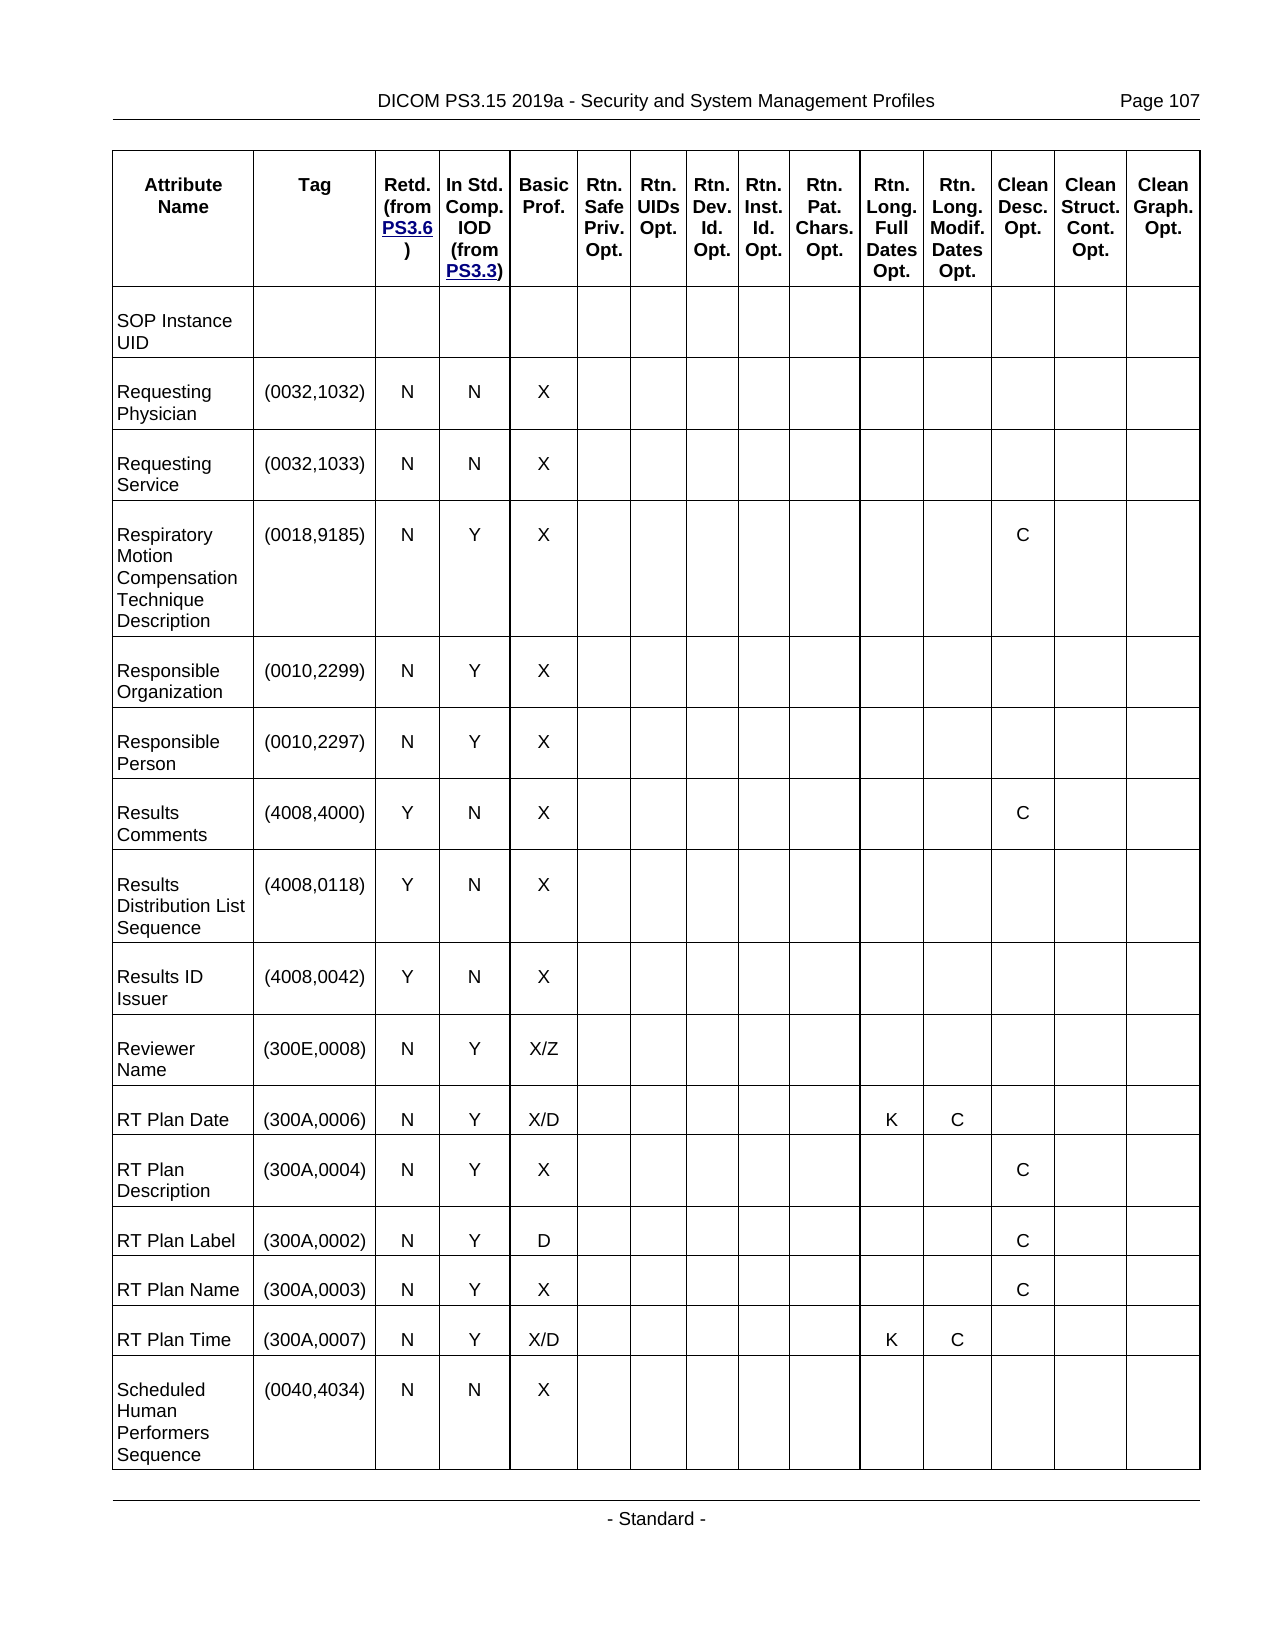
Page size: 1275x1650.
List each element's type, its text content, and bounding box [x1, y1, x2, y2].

table_cell [631, 430, 686, 500]
table_cell C [924, 1086, 991, 1134]
table_cell X [511, 358, 577, 428]
table_cell [1127, 943, 1199, 1013]
table_header Rtn. Pat. Chars. Opt. [790, 151, 859, 286]
table_cell [861, 287, 923, 357]
table_cell [631, 501, 686, 636]
table_cell (300A,0002) [254, 1207, 375, 1255]
table_cell X [511, 1135, 577, 1206]
table_cell [992, 1356, 1054, 1469]
table_cell [992, 943, 1054, 1013]
table_cell [578, 1135, 630, 1206]
table_header Rtn. Long. Modif. Dates Opt. [924, 151, 991, 286]
table_cell RT Plan Time [113, 1306, 253, 1355]
table_cell X [511, 1356, 577, 1469]
table_cell [790, 708, 859, 778]
table_cell Responsible Organization [113, 637, 253, 707]
table_cell [924, 358, 991, 428]
table_cell [1055, 358, 1126, 428]
table_cell [924, 850, 991, 942]
table_cell [1055, 1086, 1126, 1134]
table_cell [992, 708, 1054, 778]
table_cell [739, 358, 789, 428]
table_cell N [376, 1015, 439, 1085]
table_cell [1127, 708, 1199, 778]
table_cell N [440, 779, 509, 849]
table_cell [924, 708, 991, 778]
table_cell (300A,0003) [254, 1256, 375, 1305]
table_cell [1127, 1207, 1199, 1255]
table_cell [578, 358, 630, 428]
table_cell [578, 1015, 630, 1085]
table_cell Results ID Issuer [113, 943, 253, 1013]
table_cell [1127, 850, 1199, 942]
table_cell [631, 637, 686, 707]
table_cell (300A,0004) [254, 1135, 375, 1206]
table_cell [687, 637, 738, 707]
table_cell Y [376, 850, 439, 942]
table_cell RT Plan Name [113, 1256, 253, 1305]
table_cell (0032,1032) [254, 358, 375, 428]
table_cell [631, 1256, 686, 1305]
table_cell [790, 501, 859, 636]
table_cell X [511, 943, 577, 1013]
table_cell [739, 779, 789, 849]
table_cell (0010,2297) [254, 708, 375, 778]
table_cell [992, 1015, 1054, 1085]
table_cell (0040,4034) [254, 1356, 375, 1469]
table_cell [578, 287, 630, 357]
table_cell [992, 850, 1054, 942]
table_cell Scheduled Human Performers Sequence [113, 1356, 253, 1469]
table_cell Y [440, 1015, 509, 1085]
table_cell (300A,0006) [254, 1086, 375, 1134]
table_cell [739, 637, 789, 707]
table_header Rtn. Safe Priv. Opt. [578, 151, 630, 286]
table_cell [631, 708, 686, 778]
table_cell [739, 1086, 789, 1134]
table_cell [687, 943, 738, 1013]
table_cell [790, 637, 859, 707]
table_cell [687, 287, 738, 357]
table_cell [1127, 430, 1199, 500]
table_header Rtn. Dev. Id. Opt. [687, 151, 738, 286]
table_cell [631, 1086, 686, 1134]
table_cell [790, 1306, 859, 1355]
table_cell [1127, 287, 1199, 357]
table_cell [790, 287, 859, 357]
table_cell [687, 708, 738, 778]
table_cell [687, 1356, 738, 1469]
table_cell [578, 1306, 630, 1355]
table_cell [1127, 779, 1199, 849]
table_cell [739, 430, 789, 500]
table_cell [578, 779, 630, 849]
table_cell Y [440, 501, 509, 636]
table_cell [440, 287, 509, 357]
table_cell X [511, 850, 577, 942]
table_cell Y [440, 1086, 509, 1134]
table_cell (4008,4000) [254, 779, 375, 849]
table_cell [739, 1207, 789, 1255]
table_cell [1055, 850, 1126, 942]
table_cell D [511, 1207, 577, 1255]
table_cell [861, 1256, 923, 1305]
table_cell [861, 779, 923, 849]
table_cell [790, 1015, 859, 1085]
table_cell [861, 1207, 923, 1255]
table_header Basic Prof. [511, 151, 577, 286]
table_cell [1127, 637, 1199, 707]
table_header Clean Struct. Cont. Opt. [1055, 151, 1126, 286]
table_cell X [511, 708, 577, 778]
table_cell [1127, 358, 1199, 428]
table_cell Requesting Service [113, 430, 253, 500]
table_cell (300E,0008) [254, 1015, 375, 1085]
table_cell [790, 943, 859, 1013]
table_cell (0018,9185) [254, 501, 375, 636]
table_cell [1127, 1086, 1199, 1134]
table_cell [578, 1356, 630, 1469]
table_header Clean Graph. Opt. [1127, 151, 1199, 286]
table_cell C [992, 1256, 1054, 1305]
table_cell [1055, 708, 1126, 778]
table_cell Results Comments [113, 779, 253, 849]
table_cell C [992, 1207, 1054, 1255]
table_cell [578, 1086, 630, 1134]
table_cell [739, 1306, 789, 1355]
table_cell Reviewer Name [113, 1015, 253, 1085]
table_cell [992, 430, 1054, 500]
table_cell [739, 943, 789, 1013]
table_cell X [511, 501, 577, 636]
table_cell [992, 287, 1054, 357]
table_cell [687, 1015, 738, 1085]
table_cell (0032,1033) [254, 430, 375, 500]
table_cell [631, 850, 686, 942]
table_cell [924, 1256, 991, 1305]
table_cell [739, 708, 789, 778]
table_cell N [376, 708, 439, 778]
table_cell [631, 1015, 686, 1085]
table_cell [687, 779, 738, 849]
table_cell [578, 850, 630, 942]
table_header Retd. (from PS3.6) [376, 151, 439, 286]
table_cell [687, 1306, 738, 1355]
table_cell [790, 1086, 859, 1134]
table_cell [1127, 1306, 1199, 1355]
table_cell RT Plan Date [113, 1086, 253, 1134]
table_cell X [511, 779, 577, 849]
table_cell X/D [511, 1086, 577, 1134]
table_cell [1127, 1135, 1199, 1206]
table_cell N [376, 1306, 439, 1355]
table_cell [924, 637, 991, 707]
table_cell [861, 850, 923, 942]
table_cell [1055, 1256, 1126, 1305]
table_header Tag [254, 151, 375, 286]
table_cell [739, 501, 789, 636]
table_header Rtn. UIDs Opt. [631, 151, 686, 286]
table_cell [631, 287, 686, 357]
table_cell [790, 430, 859, 500]
table_cell [924, 779, 991, 849]
table_cell [1127, 1356, 1199, 1469]
table_cell N [440, 358, 509, 428]
table_cell [687, 850, 738, 942]
table_cell [1055, 1306, 1126, 1355]
table_cell (300A,0007) [254, 1306, 375, 1355]
table_cell [1127, 1256, 1199, 1305]
table_cell [924, 1135, 991, 1206]
table_cell N [376, 358, 439, 428]
table_cell RT Plan Label [113, 1207, 253, 1255]
table_cell Y [440, 1207, 509, 1255]
table_cell X [511, 430, 577, 500]
table_cell X [511, 637, 577, 707]
table_cell N [440, 1356, 509, 1469]
table_cell Requesting Physician [113, 358, 253, 428]
table_cell [861, 430, 923, 500]
table_cell [631, 1356, 686, 1469]
table_cell [924, 1015, 991, 1085]
table_cell N [376, 1086, 439, 1134]
table_cell [1055, 637, 1126, 707]
table_header Clean Desc. Opt. [992, 151, 1054, 286]
table_cell (4008,0118) [254, 850, 375, 942]
table_cell Respiratory Motion Compensation Technique Description [113, 501, 253, 636]
table_cell Y [440, 1256, 509, 1305]
table_cell [739, 1015, 789, 1085]
table_cell [861, 1135, 923, 1206]
table_cell [578, 637, 630, 707]
table_cell [790, 1135, 859, 1206]
table_cell C [992, 501, 1054, 636]
table_cell X/Z [511, 1015, 577, 1085]
table_cell [631, 358, 686, 428]
table_header Rtn. Inst. Id. Opt. [739, 151, 789, 286]
table_cell [861, 637, 923, 707]
table_cell [687, 1256, 738, 1305]
table_cell [578, 943, 630, 1013]
table_cell [861, 1015, 923, 1085]
table_header Rtn. Long. Full Dates Opt. [861, 151, 923, 286]
table_cell Y [440, 1135, 509, 1206]
table_cell N [440, 850, 509, 942]
table_cell [790, 358, 859, 428]
table_cell [631, 779, 686, 849]
table_cell [687, 358, 738, 428]
table_header Attribute Name [113, 151, 253, 286]
table_cell Y [376, 943, 439, 1013]
table_cell [861, 358, 923, 428]
table_cell [254, 287, 375, 357]
table_cell X/D [511, 1306, 577, 1355]
table_cell X [511, 1256, 577, 1305]
table_cell [924, 943, 991, 1013]
table_cell [631, 943, 686, 1013]
table_cell Y [376, 779, 439, 849]
table_cell Y [440, 637, 509, 707]
table_cell [687, 1135, 738, 1206]
table_cell (4008,0042) [254, 943, 375, 1013]
table_cell [992, 1086, 1054, 1134]
table_cell C [992, 1135, 1054, 1206]
table_cell [861, 1356, 923, 1469]
table_cell K [861, 1306, 923, 1355]
table_cell Responsible Person [113, 708, 253, 778]
table_cell C [992, 779, 1054, 849]
table_cell [631, 1306, 686, 1355]
table_cell [1055, 1135, 1126, 1206]
table_cell [924, 287, 991, 357]
table_cell [924, 1207, 991, 1255]
table_cell [687, 501, 738, 636]
table_cell [687, 1086, 738, 1134]
table_cell N [440, 430, 509, 500]
table_cell N [376, 430, 439, 500]
table_cell N [376, 501, 439, 636]
table_header In Std. Comp. IOD (from PS3.3) [440, 151, 509, 286]
table_cell [739, 287, 789, 357]
table_cell [687, 1207, 738, 1255]
table_cell [578, 430, 630, 500]
table_cell [578, 1256, 630, 1305]
table_cell [739, 850, 789, 942]
table_cell N [376, 1356, 439, 1469]
table_cell [992, 637, 1054, 707]
table_cell [1055, 779, 1126, 849]
table_cell [631, 1135, 686, 1206]
table_cell [861, 943, 923, 1013]
table_cell N [376, 637, 439, 707]
table_cell [861, 501, 923, 636]
table_cell C [924, 1306, 991, 1355]
table_cell N [376, 1207, 439, 1255]
table_cell [790, 1256, 859, 1305]
table_cell [578, 708, 630, 778]
table_cell [578, 501, 630, 636]
table_cell [1055, 1015, 1126, 1085]
table_cell [924, 501, 991, 636]
table_cell [739, 1356, 789, 1469]
table_cell N [376, 1256, 439, 1305]
table_cell SOP Instance UID [113, 287, 253, 357]
table_cell [790, 850, 859, 942]
table_cell [1055, 943, 1126, 1013]
table_cell [376, 287, 439, 357]
table_cell [631, 1207, 686, 1255]
table_cell [992, 1306, 1054, 1355]
table_cell [687, 430, 738, 500]
table_cell [790, 779, 859, 849]
table_cell [790, 1207, 859, 1255]
table_cell RT Plan Description [113, 1135, 253, 1206]
table_cell Y [440, 1306, 509, 1355]
table_cell [992, 358, 1054, 428]
table_cell N [440, 943, 509, 1013]
table_cell [924, 1356, 991, 1469]
table_cell [511, 287, 577, 357]
table_cell [790, 1356, 859, 1469]
table_cell [1055, 501, 1126, 636]
table_cell [1055, 430, 1126, 500]
table_cell [1055, 1207, 1126, 1255]
table_cell [1127, 501, 1199, 636]
table_cell Results Distribution List Sequence [113, 850, 253, 942]
table_cell [739, 1256, 789, 1305]
table_cell [578, 1207, 630, 1255]
table_cell [1055, 287, 1126, 357]
table_cell [1055, 1356, 1126, 1469]
table_cell [861, 708, 923, 778]
table_cell K [861, 1086, 923, 1134]
table_cell Y [440, 708, 509, 778]
table_cell (0010,2299) [254, 637, 375, 707]
table_cell [924, 430, 991, 500]
table_cell N [376, 1135, 439, 1206]
table_cell [739, 1135, 789, 1206]
table_cell [1127, 1015, 1199, 1085]
